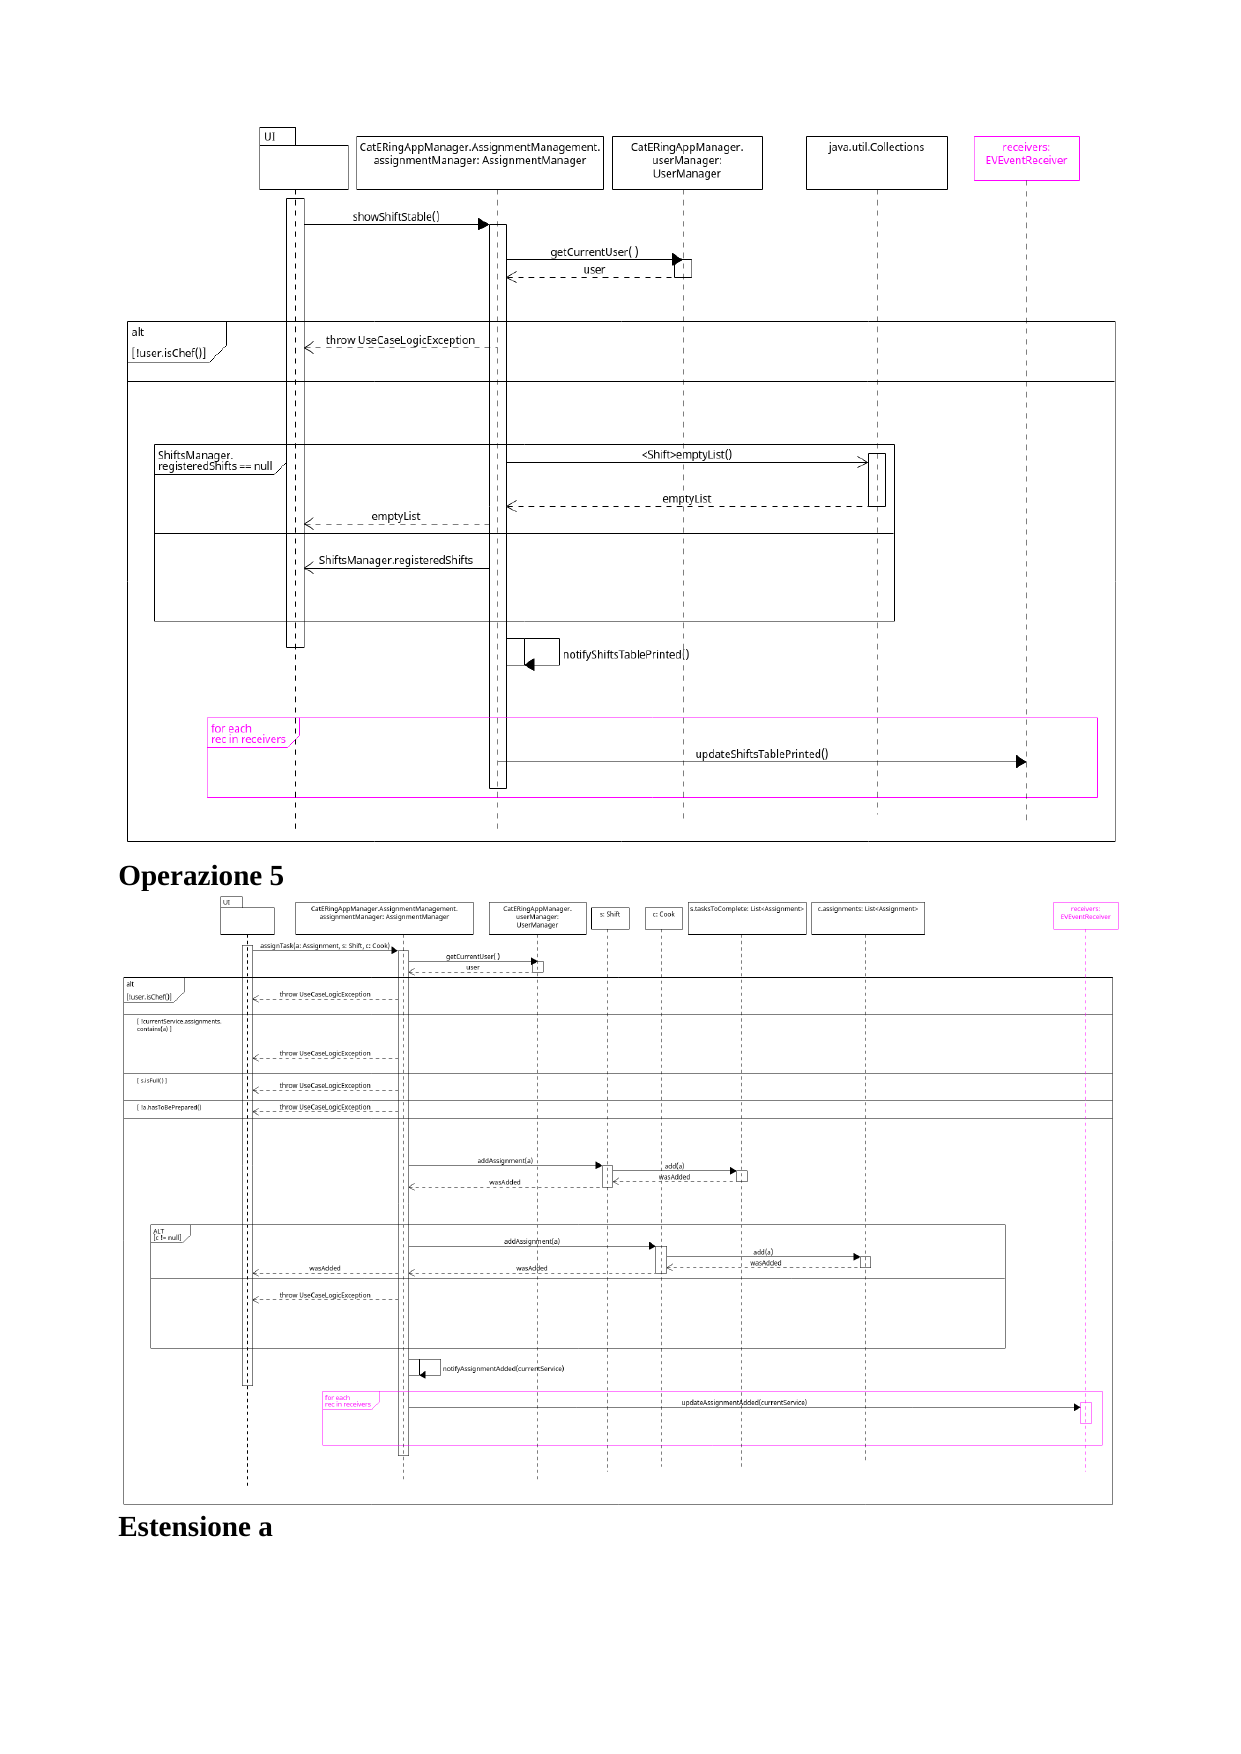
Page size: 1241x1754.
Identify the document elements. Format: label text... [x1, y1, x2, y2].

text Estensione a [118, 1509, 1122, 1542]
text Operazione 5 [118, 858, 1122, 891]
picture [118, 118, 1123, 858]
picture [118, 891, 1123, 1509]
